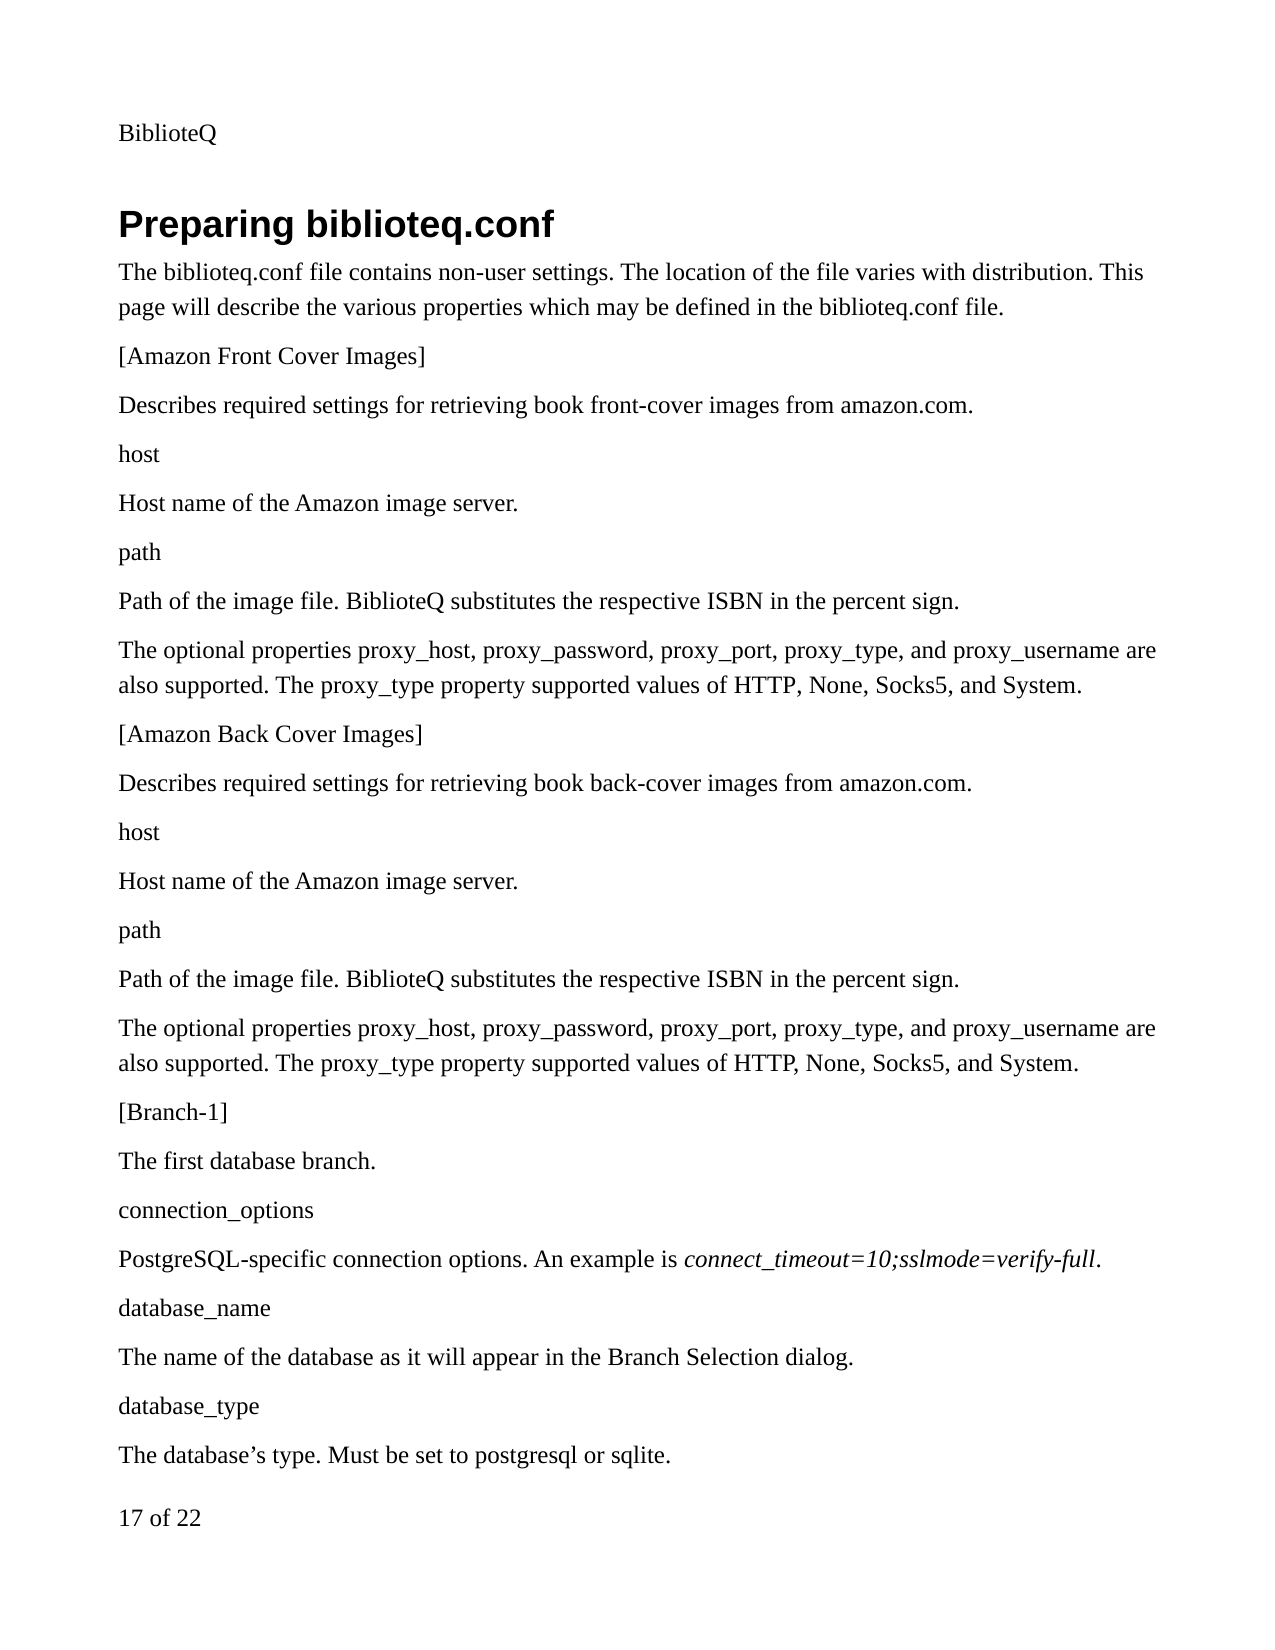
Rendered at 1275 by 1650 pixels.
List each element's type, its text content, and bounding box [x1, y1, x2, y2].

text The database’s type. Must be set to postgresql or sqlite. [118, 1440, 1157, 1469]
text The biblioteq.conf file contains non-user settings. The location of the file varies with distribution. This page will describe the various properties which may be defined in the biblioteq.conf file. [118, 257, 1157, 321]
text Host name of the Amazon image server. [118, 488, 1157, 517]
text path [118, 915, 1157, 944]
text database_type [118, 1391, 1157, 1420]
text Host name of the Amazon image server. [118, 866, 1157, 895]
text Describes required settings for retrieving book back-cover images from amazon.com. [118, 768, 1157, 797]
text host [118, 439, 1157, 468]
subtitle Preparing biblioteq.conf [118, 201, 1157, 245]
text Path of the image file. BiblioteQ substitutes the respective ISBN in the percent sign. [118, 586, 1157, 615]
text The name of the database as it will appear in the Branch Selection dialog. [118, 1342, 1157, 1371]
text [Amazon Back Cover Images] [118, 719, 1157, 748]
text host [118, 817, 1157, 846]
text path [118, 537, 1157, 566]
text Path of the image file. BiblioteQ substitutes the respective ISBN in the percent sign. [118, 964, 1157, 993]
text connection_options [118, 1195, 1157, 1224]
text The first database branch. [118, 1146, 1157, 1175]
text The optional properties proxy_host, proxy_password, proxy_port, proxy_type, and proxy_username are also supported. The proxy_type property supported values of HTTP, None, Socks5, and System. [118, 635, 1157, 699]
text [Amazon Front Cover Images] [118, 341, 1157, 370]
text [Branch-1] [118, 1097, 1157, 1126]
text The optional properties proxy_host, proxy_password, proxy_port, proxy_type, and proxy_username are also supported. The proxy_type property supported values of HTTP, None, Socks5, and System. [118, 1013, 1157, 1077]
text Describes required settings for retrieving book front-cover images from amazon.com. [118, 390, 1157, 419]
text database_name [118, 1293, 1157, 1322]
text PostgreSQL-specific connection options. An example is connect_timeout=10;sslmode=verify-full. [118, 1244, 1157, 1273]
